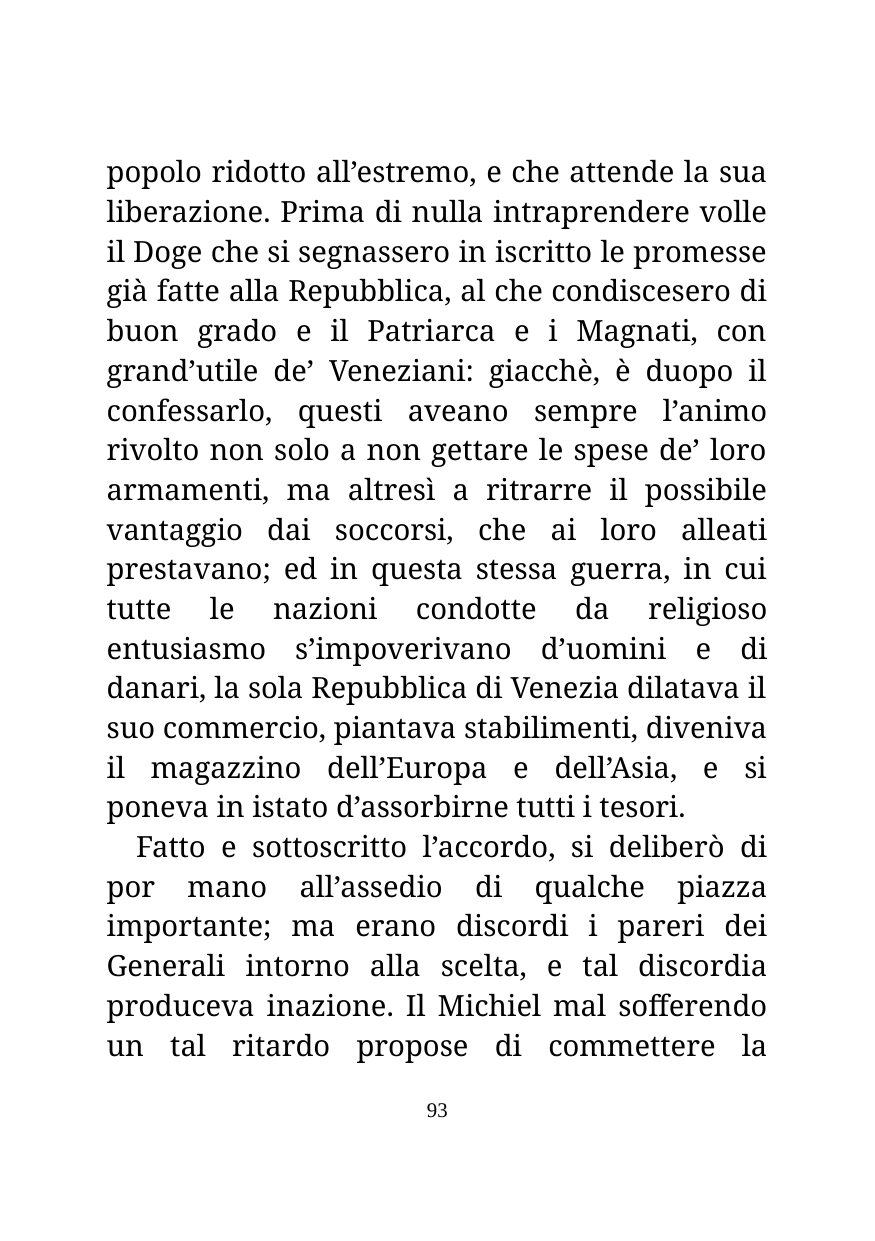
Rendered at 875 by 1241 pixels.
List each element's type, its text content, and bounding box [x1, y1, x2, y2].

text popolo ridotto all’estremo, e che attende la sua liberazione. Prima di nulla intraprendere volle il Doge che si segnassero in iscritto le promesse già fatte alla Repubblica, al che condiscesero di buon grado e il Patriarca e i Magnati, con grand’utile de’ Veneziani: giacchè, è duopo il confessarlo, questi aveano sempre l’animo rivolto non solo a non gettare le spese de’ loro armamenti, ma altresì a ritrarre il possibile vantaggio dai soccorsi, che ai loro alleati prestavano; ed in questa stessa guerra, in cui tutte le nazioni condotte da religioso entusiasmo s’impoverivano d’uomini e di danari, la sola Repubblica di Venezia dilatava il suo commercio, piantava stabilimenti, diveniva il magazzino dell’Europa e dell’Asia, e si poneva in istato d’assorbirne tutti i tesori. [106, 152, 768, 826]
text Fatto e sottoscritto l’accordo, si deliberò di por mano all’assedio di qualche piazza importante; ma erano discordi i pareri dei Generali intorno alla scelta, e tal discordia produceva inazione. Il Michiel mal sofferendo un tal ritardo propose di commettere la [106, 826, 768, 1064]
